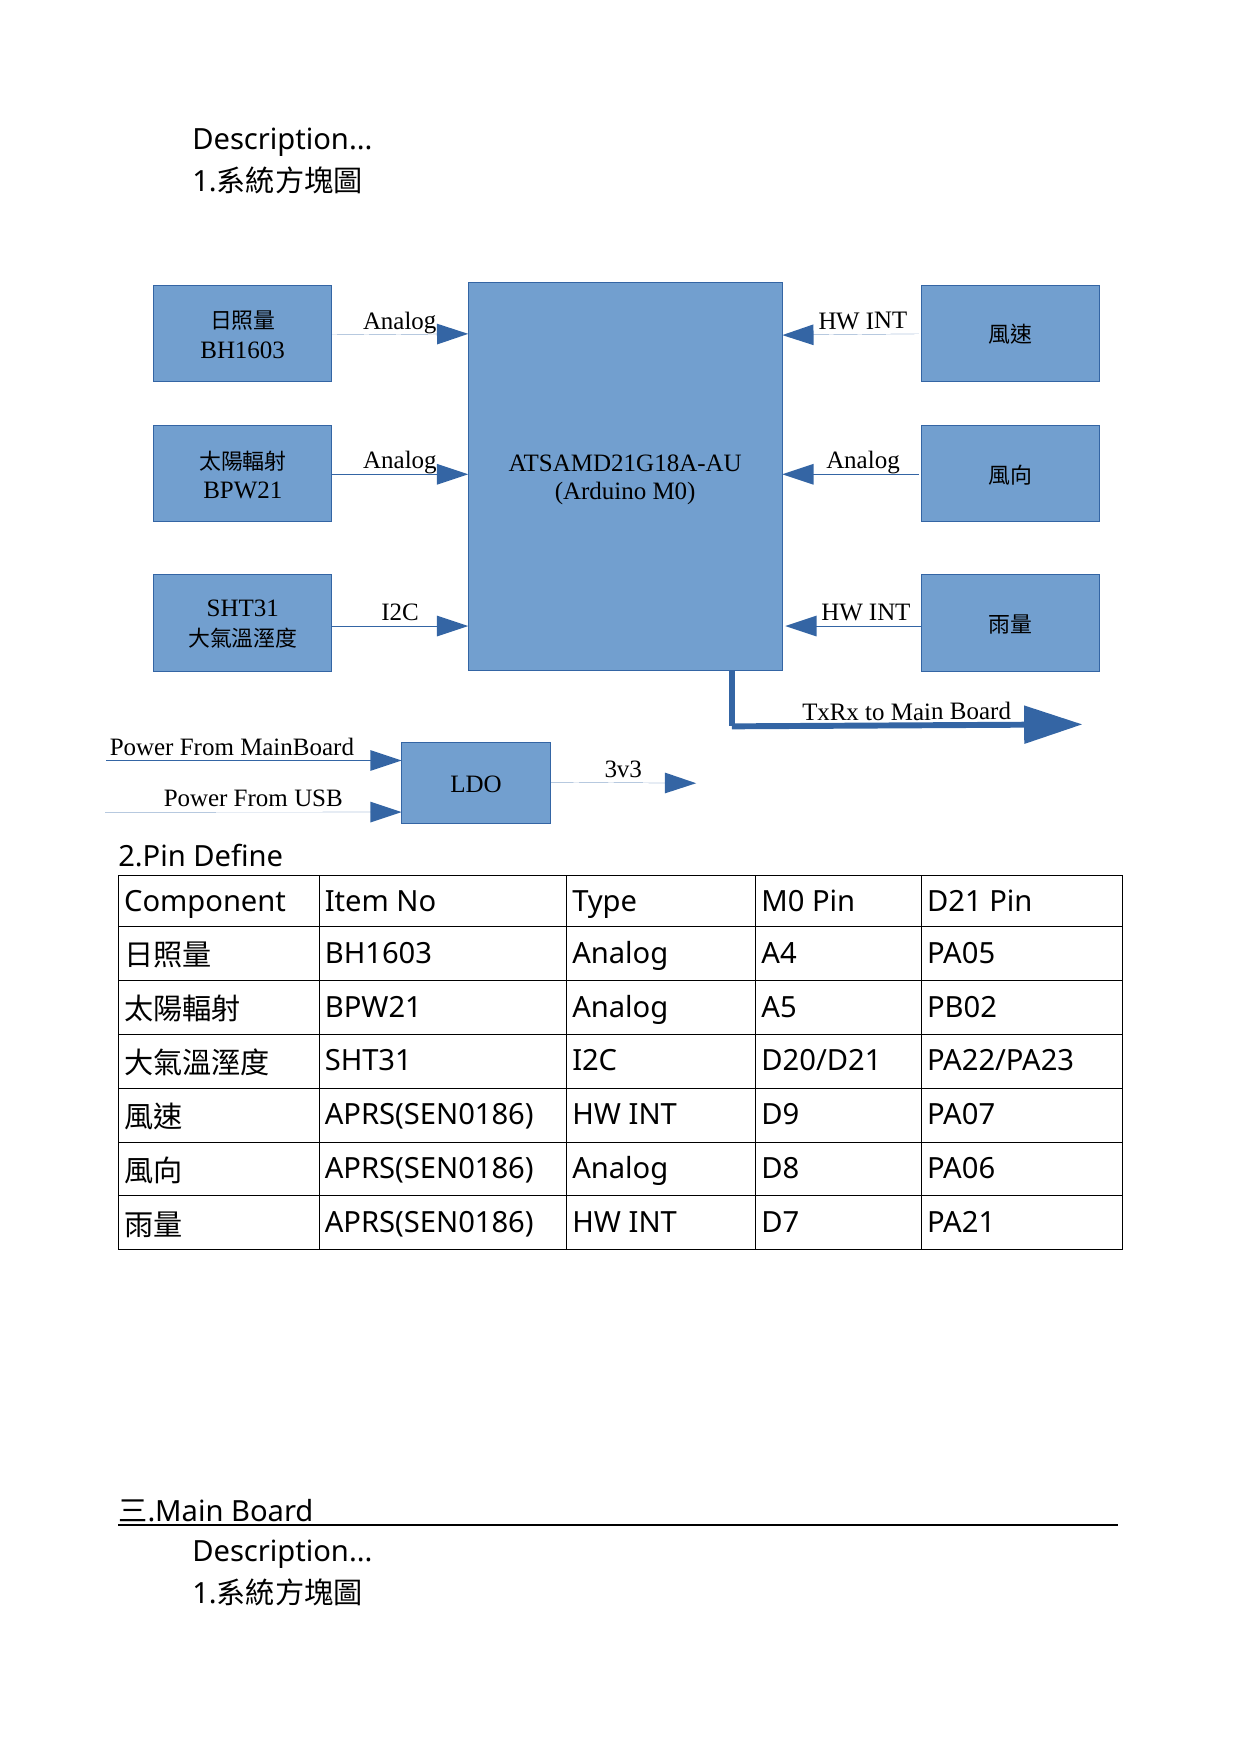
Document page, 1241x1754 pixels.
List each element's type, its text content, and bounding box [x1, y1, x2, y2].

table_header M0 Pin [756, 876, 921, 926]
table_cell D8 [756, 1143, 921, 1195]
table_cell HW INT [567, 1089, 755, 1142]
table_cell Analog [567, 981, 755, 1034]
table_header Item No [320, 876, 566, 926]
table_cell APRS(SEN0186) [320, 1143, 566, 1195]
table_cell PA21 [922, 1196, 1122, 1249]
table_cell APRS(SEN0186) [320, 1196, 566, 1249]
table_header Component [119, 876, 319, 926]
text 1.系統方塊圖 [118, 1569, 1122, 1612]
table_cell BPW21 [320, 981, 566, 1034]
table_cell 太陽輻射 [119, 981, 319, 1034]
table_cell D7 [756, 1196, 921, 1249]
table_cell 大氣溫溼度 [119, 1035, 319, 1088]
table_cell PA07 [922, 1089, 1122, 1142]
table_cell HW INT [567, 1196, 755, 1249]
table_cell PA06 [922, 1143, 1122, 1195]
table_cell D9 [756, 1089, 921, 1142]
table_header Type [567, 876, 755, 926]
table_cell I2C [567, 1035, 755, 1088]
text Description... [118, 118, 1122, 158]
table_cell Analog [567, 1143, 755, 1195]
table_cell BH1603 [320, 927, 566, 980]
table_cell PA22/PA23 [922, 1035, 1122, 1088]
table_cell SHT31 [320, 1035, 566, 1088]
table_cell Analog [567, 927, 755, 980]
table_cell 日照量 [119, 927, 319, 980]
text 2.Pin Define [118, 835, 1122, 875]
table_cell 風速 [119, 1089, 319, 1142]
table_cell 雨量 [119, 1196, 319, 1249]
table_cell A5 [756, 981, 921, 1034]
table_cell PB02 [922, 981, 1122, 1034]
table_cell PA05 [922, 927, 1122, 980]
text 三.Main Board [118, 1487, 1122, 1530]
table_cell APRS(SEN0186) [320, 1089, 566, 1142]
text Description... [118, 1530, 1122, 1569]
table_cell A4 [756, 927, 921, 980]
table_cell 風向 [119, 1143, 319, 1195]
table_header D21 Pin [922, 876, 1122, 926]
text 1.系統方塊圖 [118, 158, 1122, 200]
table_cell D20/D21 [756, 1035, 921, 1088]
